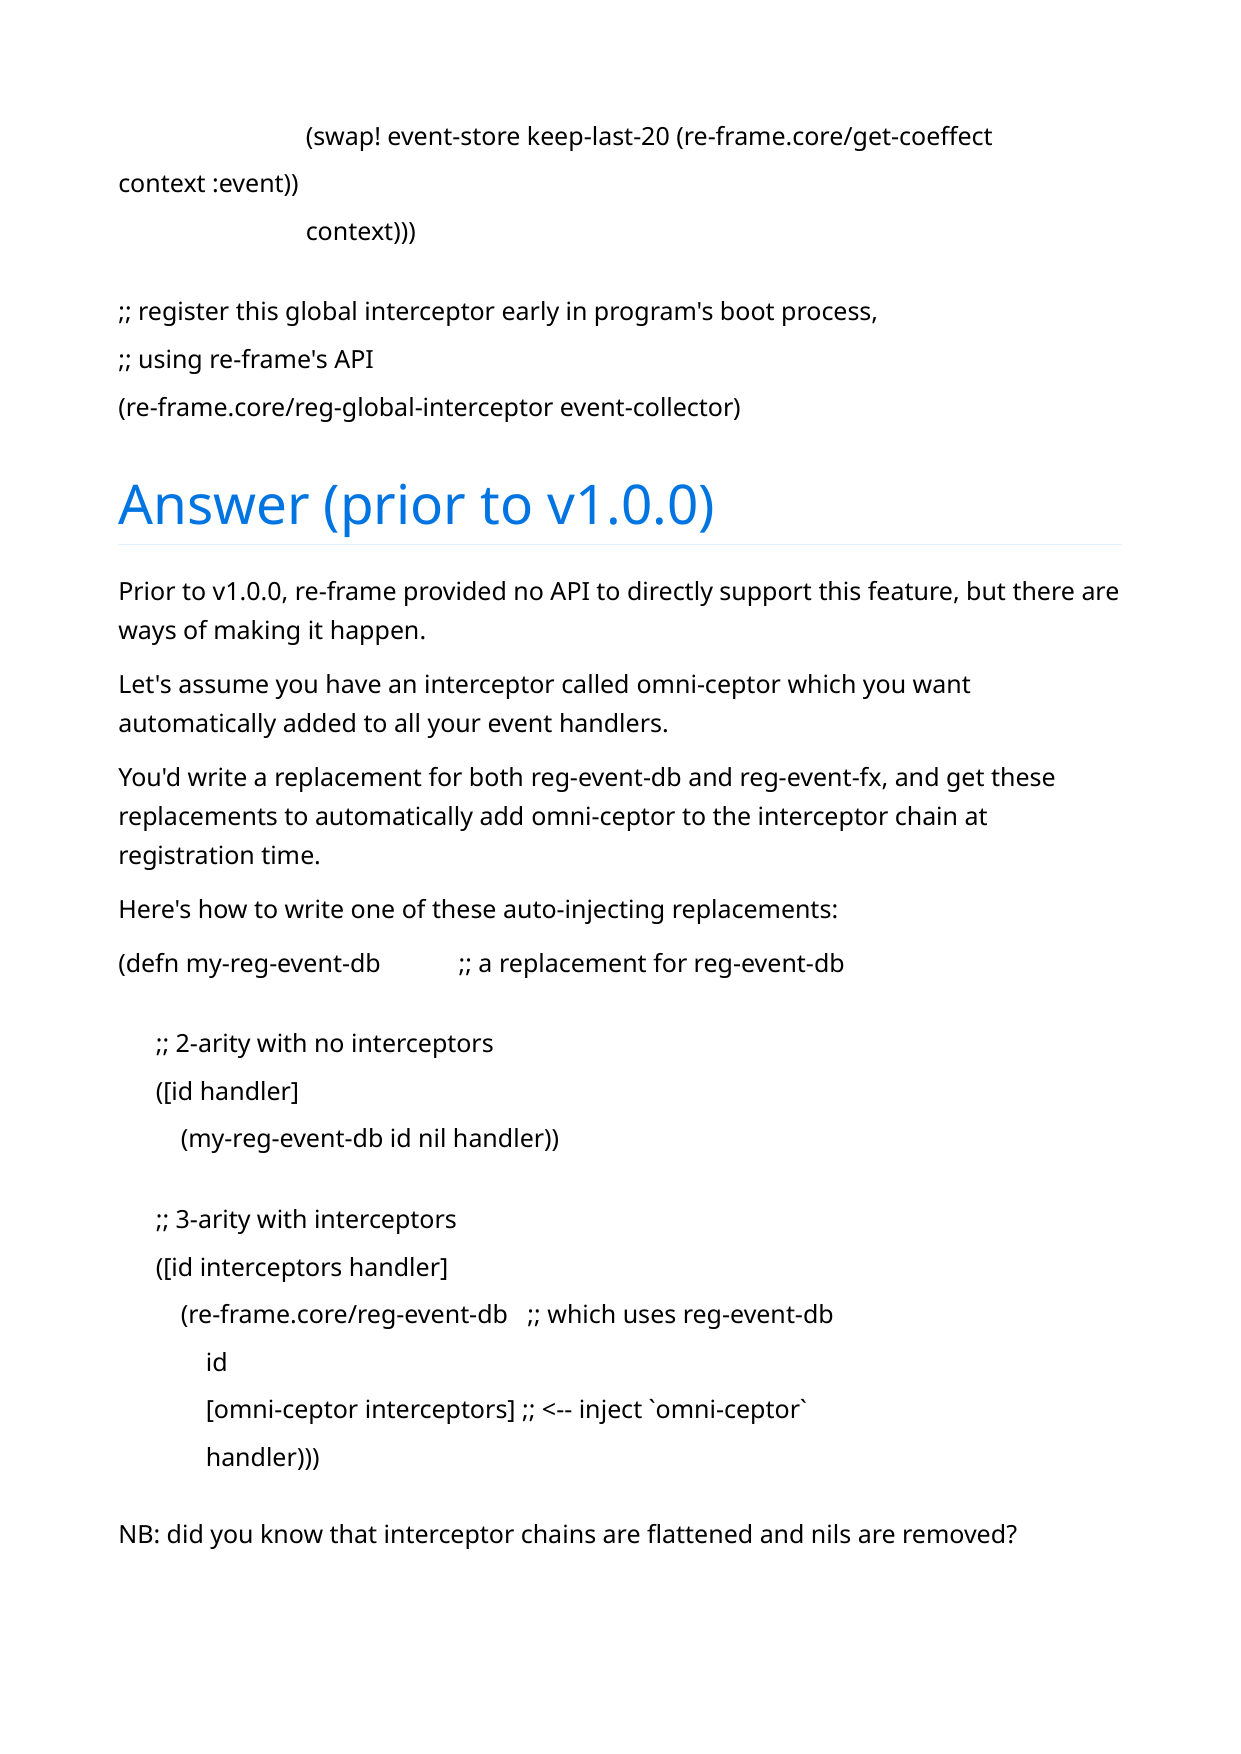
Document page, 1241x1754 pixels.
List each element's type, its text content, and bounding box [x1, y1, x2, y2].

text ([id interceptors handler] [118, 1249, 1122, 1283]
text id [118, 1344, 1122, 1378]
text NB: did you know that interceptor chains are flattened and nils are removed? [118, 1517, 1122, 1551]
text ;; register this global interceptor early in program's boot process, [118, 294, 1122, 328]
text ;; using re-frame's API [118, 342, 1122, 376]
text context))) [118, 213, 1122, 247]
text [omni-ceptor interceptors] ;; <-- inject `omni-ceptor` [118, 1392, 1122, 1426]
text ;; 2-arity with no interceptors [118, 1026, 1122, 1060]
text handler))) [118, 1440, 1122, 1474]
text Let's assume you have an interceptor called omni-ceptor which you want automatically added to all your event handlers. [118, 666, 1122, 740]
text (my-reg-event-db id nil handler)) [118, 1121, 1122, 1155]
text Prior to v1.0.0, re-frame provided no API to directly support this feature, but there are ways of making it happen. [118, 573, 1122, 647]
text (swap! event-store keep-last-20 (re-frame.core/get-coeffect context :event)) [118, 118, 1122, 200]
text ([id handler] [118, 1073, 1122, 1107]
text ;; 3-arity with interceptors [118, 1202, 1122, 1236]
text Here's how to write one of these auto-injecting replacements: [118, 891, 1122, 926]
text You'd write a replacement for both reg-event-db and reg-event-fx, and get these replacements to automatically add omni-ceptor to the interceptor chain at registration time. [118, 759, 1122, 872]
text (re-frame.core/reg-global-interceptor event-collector) [118, 389, 1122, 423]
text (re-frame.core/reg-event-db ;; which uses reg-event-db [118, 1297, 1122, 1331]
subtitle Answer (prior to v1.0.0) [118, 466, 1122, 544]
text (defn my-reg-event-db ;; a replacement for reg-event-db [118, 945, 1122, 979]
